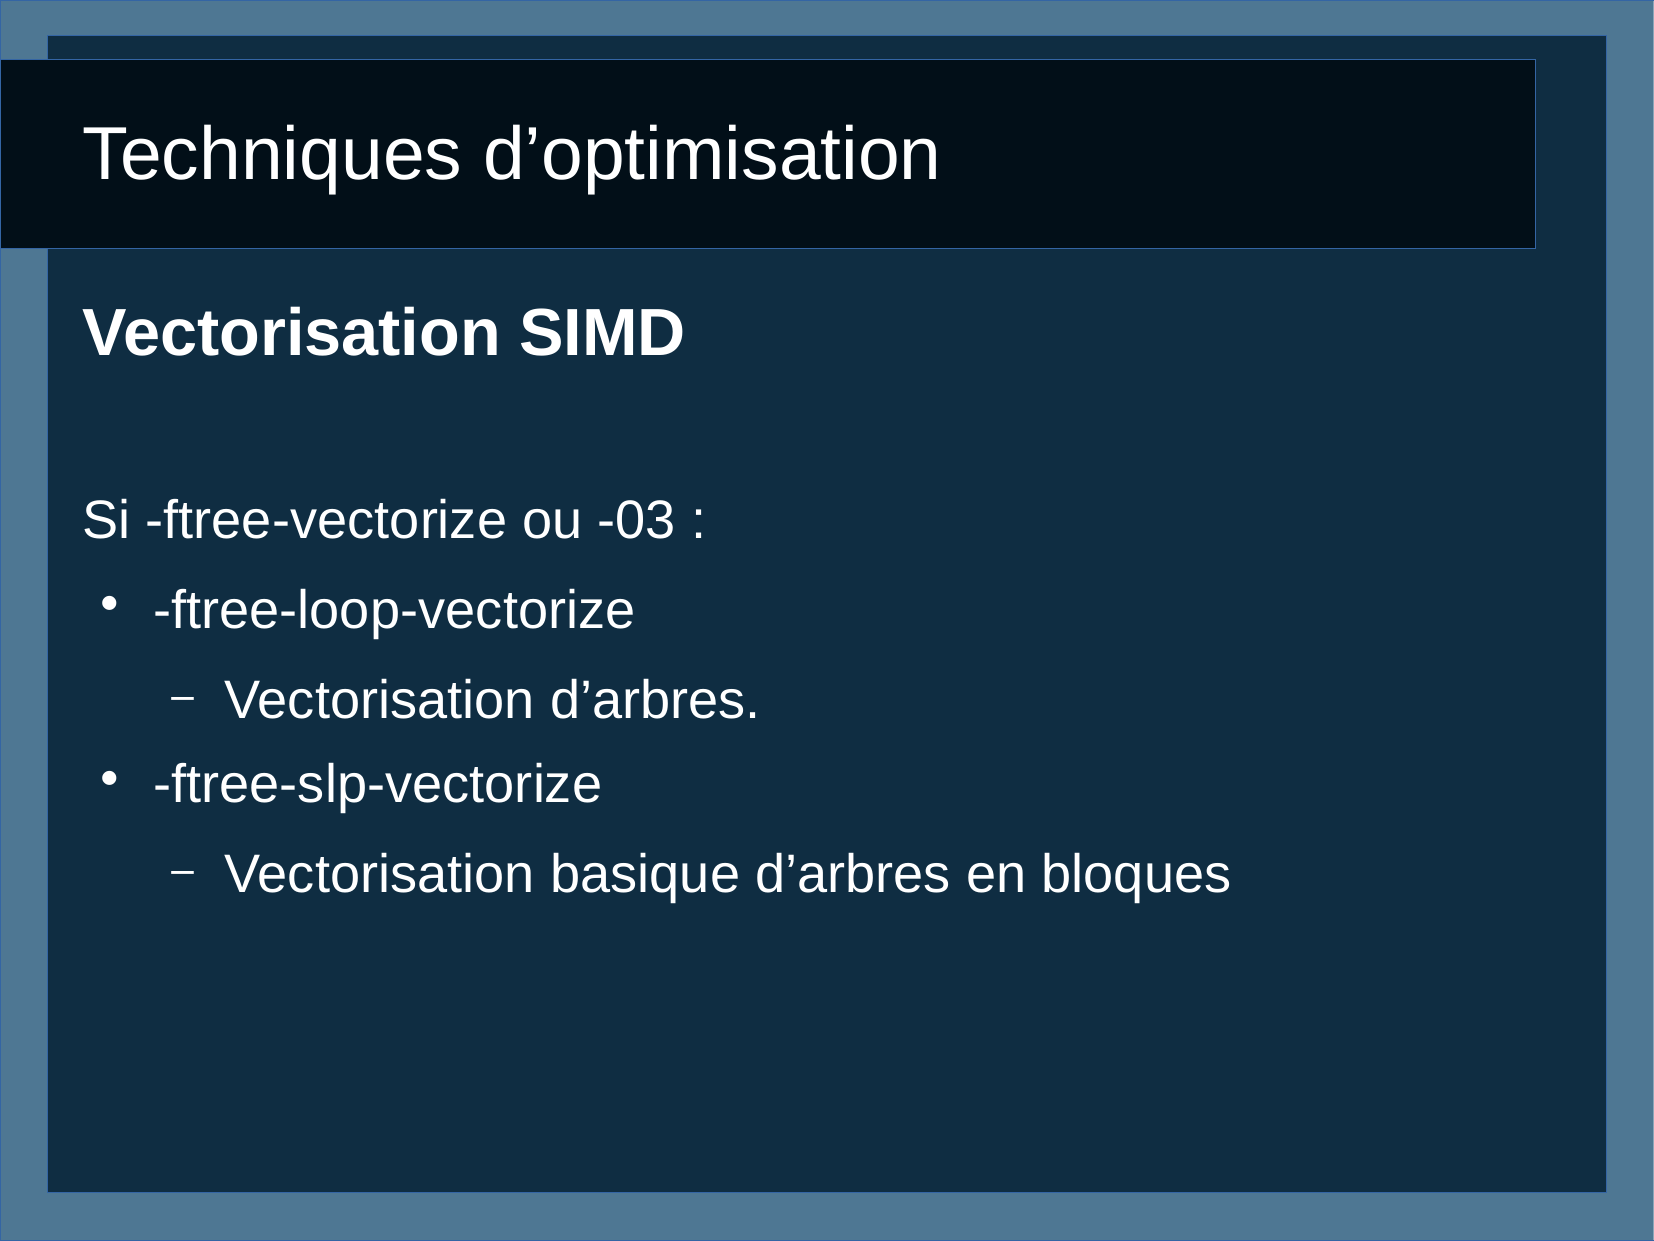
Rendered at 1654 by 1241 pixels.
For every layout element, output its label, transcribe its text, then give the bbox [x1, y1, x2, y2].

title Techniques d’optimisation [82, 94, 1264, 213]
list Vectorisation SIMD Si -ftree-vectorize ou -03 : -ftree-loop-vectorize Vectorisation d’arbres. -ftree-slp-vectorize Vectorisation basique d’arbres en bloques [82, 295, 1571, 1015]
